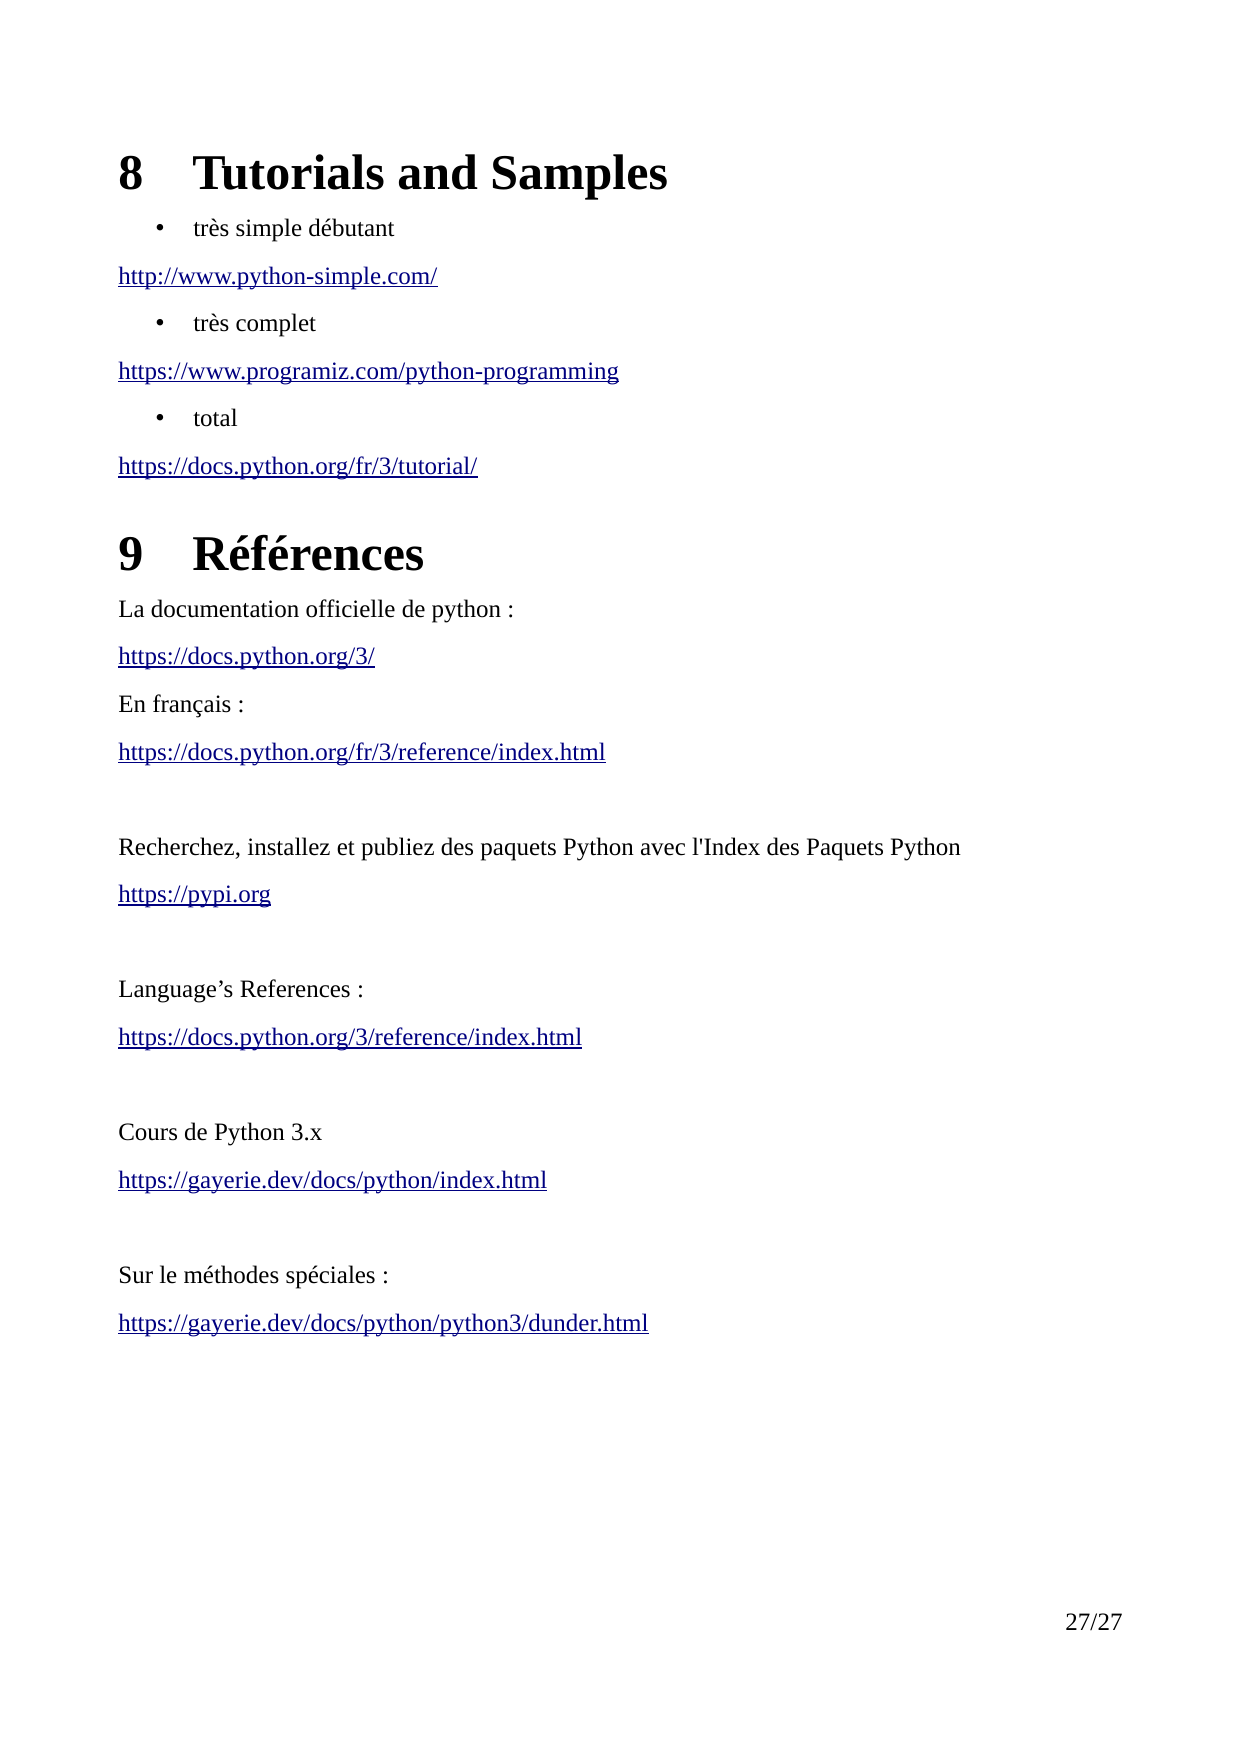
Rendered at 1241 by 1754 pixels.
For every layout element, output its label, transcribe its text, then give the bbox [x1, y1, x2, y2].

list total [156, 403, 1122, 432]
text Recherchez, installez et publiez des paquets Python avec l'Index des Paquets Python [118, 832, 1122, 861]
text https://pypi.org [118, 879, 1122, 908]
text Cours de Python 3.x [118, 1117, 1122, 1146]
list très complet [156, 308, 1122, 337]
text En français : [118, 689, 1122, 718]
text https://gayerie.dev/docs/python/python3/dunder.html [118, 1308, 1122, 1337]
subtitle Références [118, 524, 1122, 581]
subtitle Tutorials and Samples [118, 143, 1122, 201]
text https://gayerie.dev/docs/python/index.html [118, 1165, 1122, 1194]
list très simple débutant [156, 213, 1122, 242]
text La documentation officielle de python : [118, 594, 1122, 622]
text https://docs.python.org/fr/3/reference/index.html [118, 737, 1122, 765]
text Sur le méthodes spéciales : [118, 1260, 1122, 1289]
text https://docs.python.org/3/ [118, 641, 1122, 670]
text http://www.python-simple.com/ [118, 261, 1122, 289]
text https://www.programiz.com/python-programming [118, 356, 1122, 385]
text https://docs.python.org/fr/3/tutorial/ [118, 451, 1122, 480]
text Language’s References : [118, 974, 1122, 1003]
text https://docs.python.org/3/reference/index.html [118, 1022, 1122, 1051]
